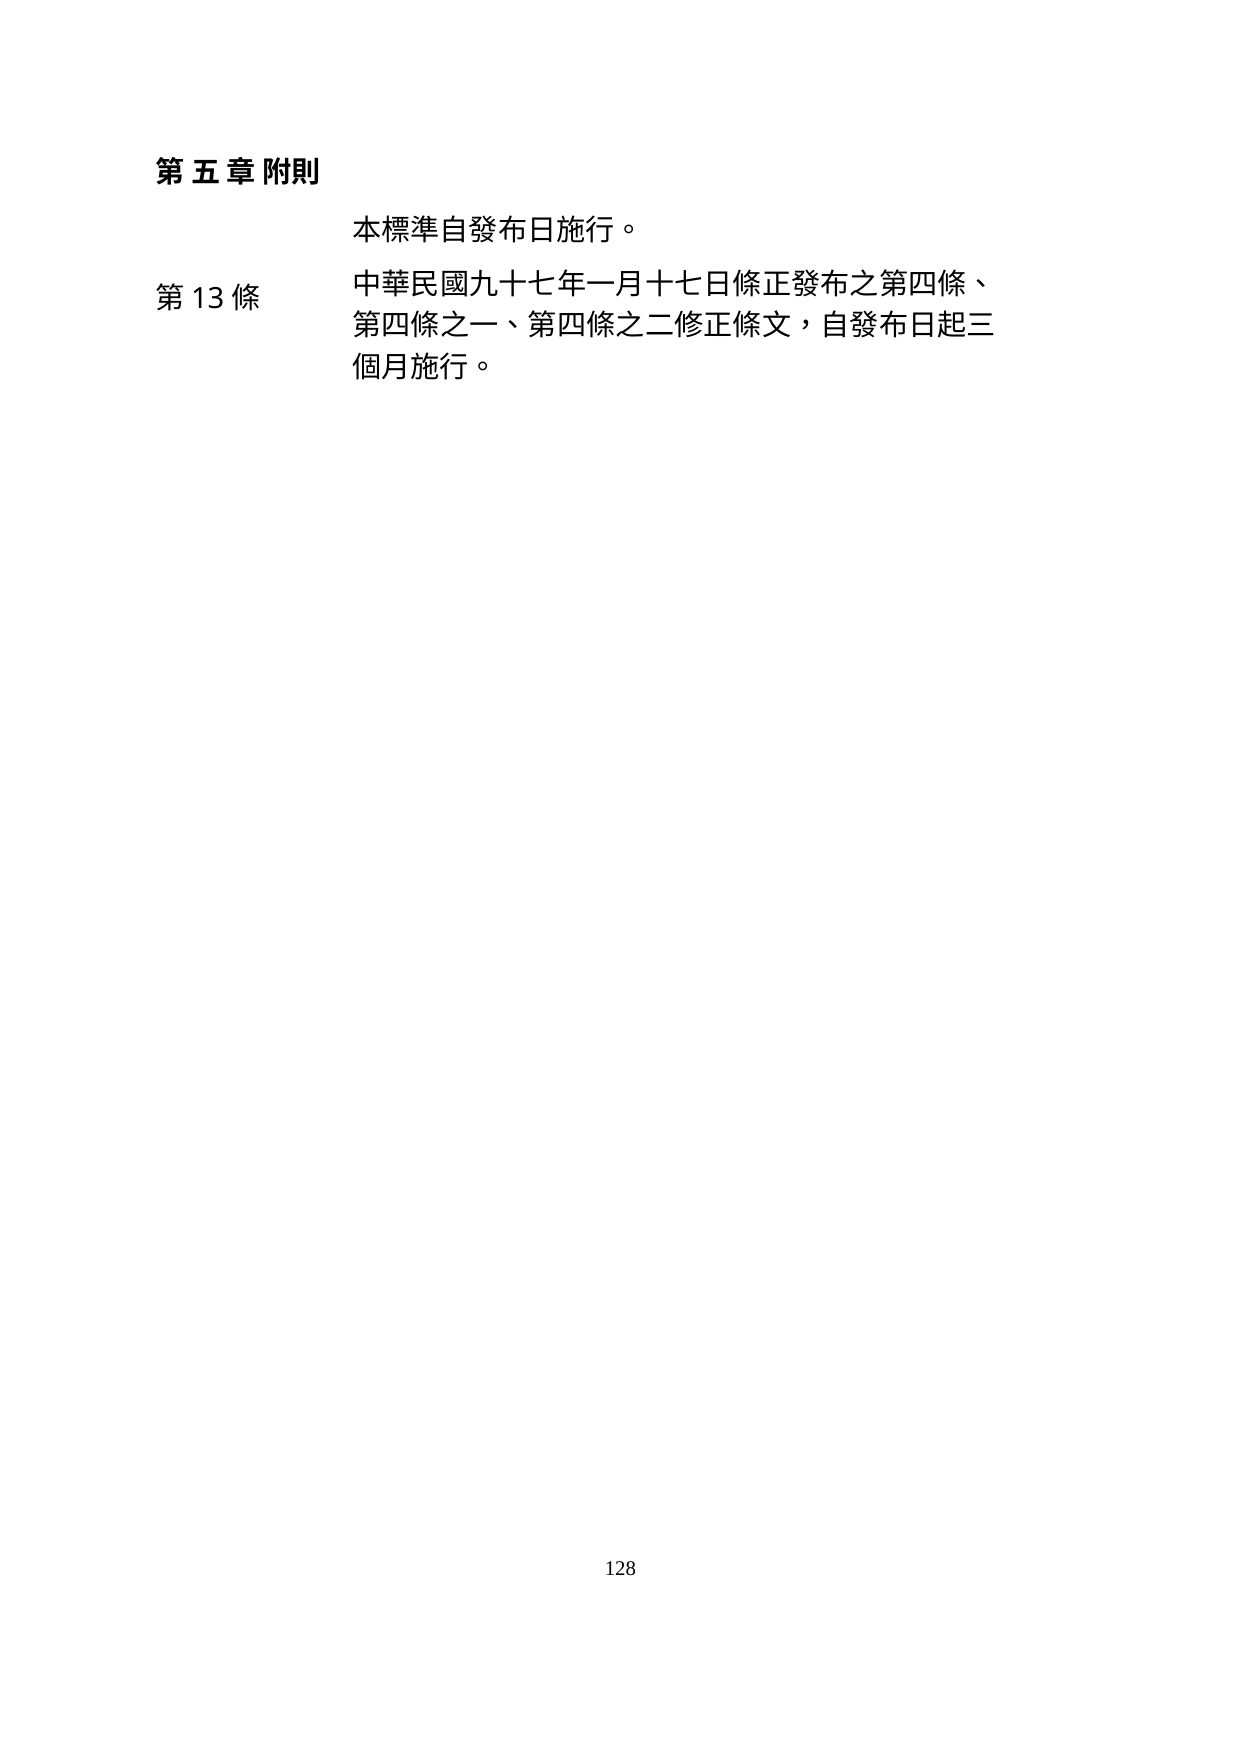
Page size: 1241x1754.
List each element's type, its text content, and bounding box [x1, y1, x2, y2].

table_cell [1061, 148, 1087, 205]
table_cell 第 五 章 附則 [154, 148, 998, 205]
table_cell [998, 205, 1061, 400]
table_cell 本標準自發布日施行。 中華民國九十七年一月十七日條正發布之第四條、第四條之一、第四條之二修正條文，自發布日起三個月施行。 [351, 205, 998, 400]
table_cell 第 13 條 [154, 205, 301, 400]
table_cell [301, 205, 351, 400]
table_cell [998, 148, 1061, 205]
table_cell [1061, 205, 1087, 400]
